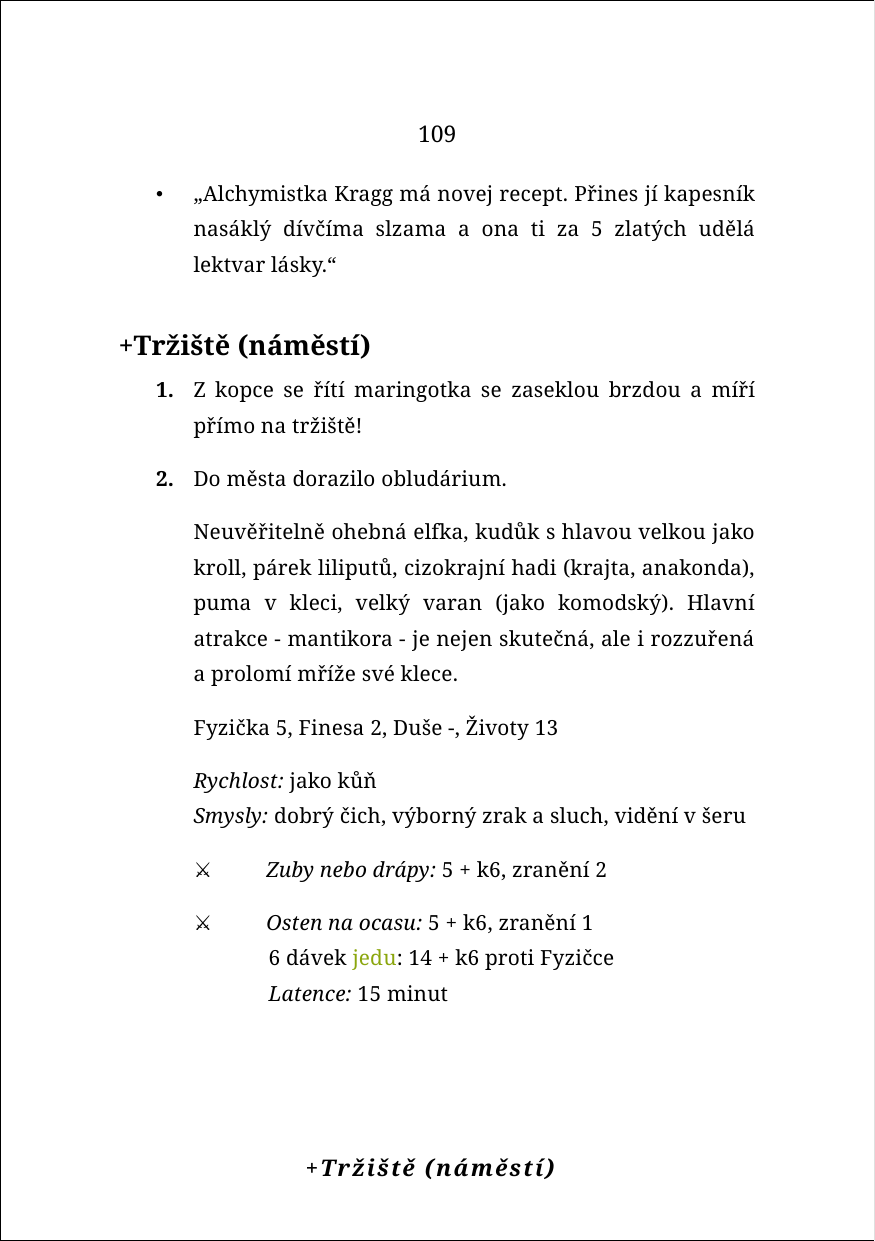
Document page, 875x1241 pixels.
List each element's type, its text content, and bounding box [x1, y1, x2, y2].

subtitle +Tržiště (náměstí) [118, 327, 756, 364]
list Latence: 15 minut [231, 979, 756, 1007]
list ⚔ Zuby nebo drápy: 5 + k6, zranění 2 [156, 855, 756, 883]
list Smysly: dobrý čich, výborný zrak a sluch, vidění v šeru [156, 802, 756, 830]
list „Alchymistka Kragg má novej recept. Přines jí kapesník nasáklý dívčíma slzama a ona ti za 5 zlatých udělá lektvar lásky.“ [156, 179, 756, 278]
list Do města dorazilo obludárium. [156, 464, 756, 493]
list Fyzička 5, Finesa 2, Duše -, Životy 13 [156, 713, 756, 741]
list ⚔ Osten na ocasu: 5 + k6, zranění 1 [156, 908, 756, 936]
list Z kopce se řítí maringotka se zaseklou brzdou a míří přímo na tržiště! [156, 376, 756, 439]
list Neuvěřitelně ohebná elfka, kudůk s hlavou velkou jako kroll, párek liliputů, cizokrajní hadi (krajta, anakonda), puma v kleci, velký varan (jako komodský). Hlavní atrakce - mantikora - je nejen skutečná, ale i rozzuřená a prolomí mříže své klece. [156, 517, 756, 688]
list Rychlost: jako kůň [156, 766, 756, 794]
list 6 dávek jedu: 14 + k6 proti Fyzičce [231, 943, 756, 972]
